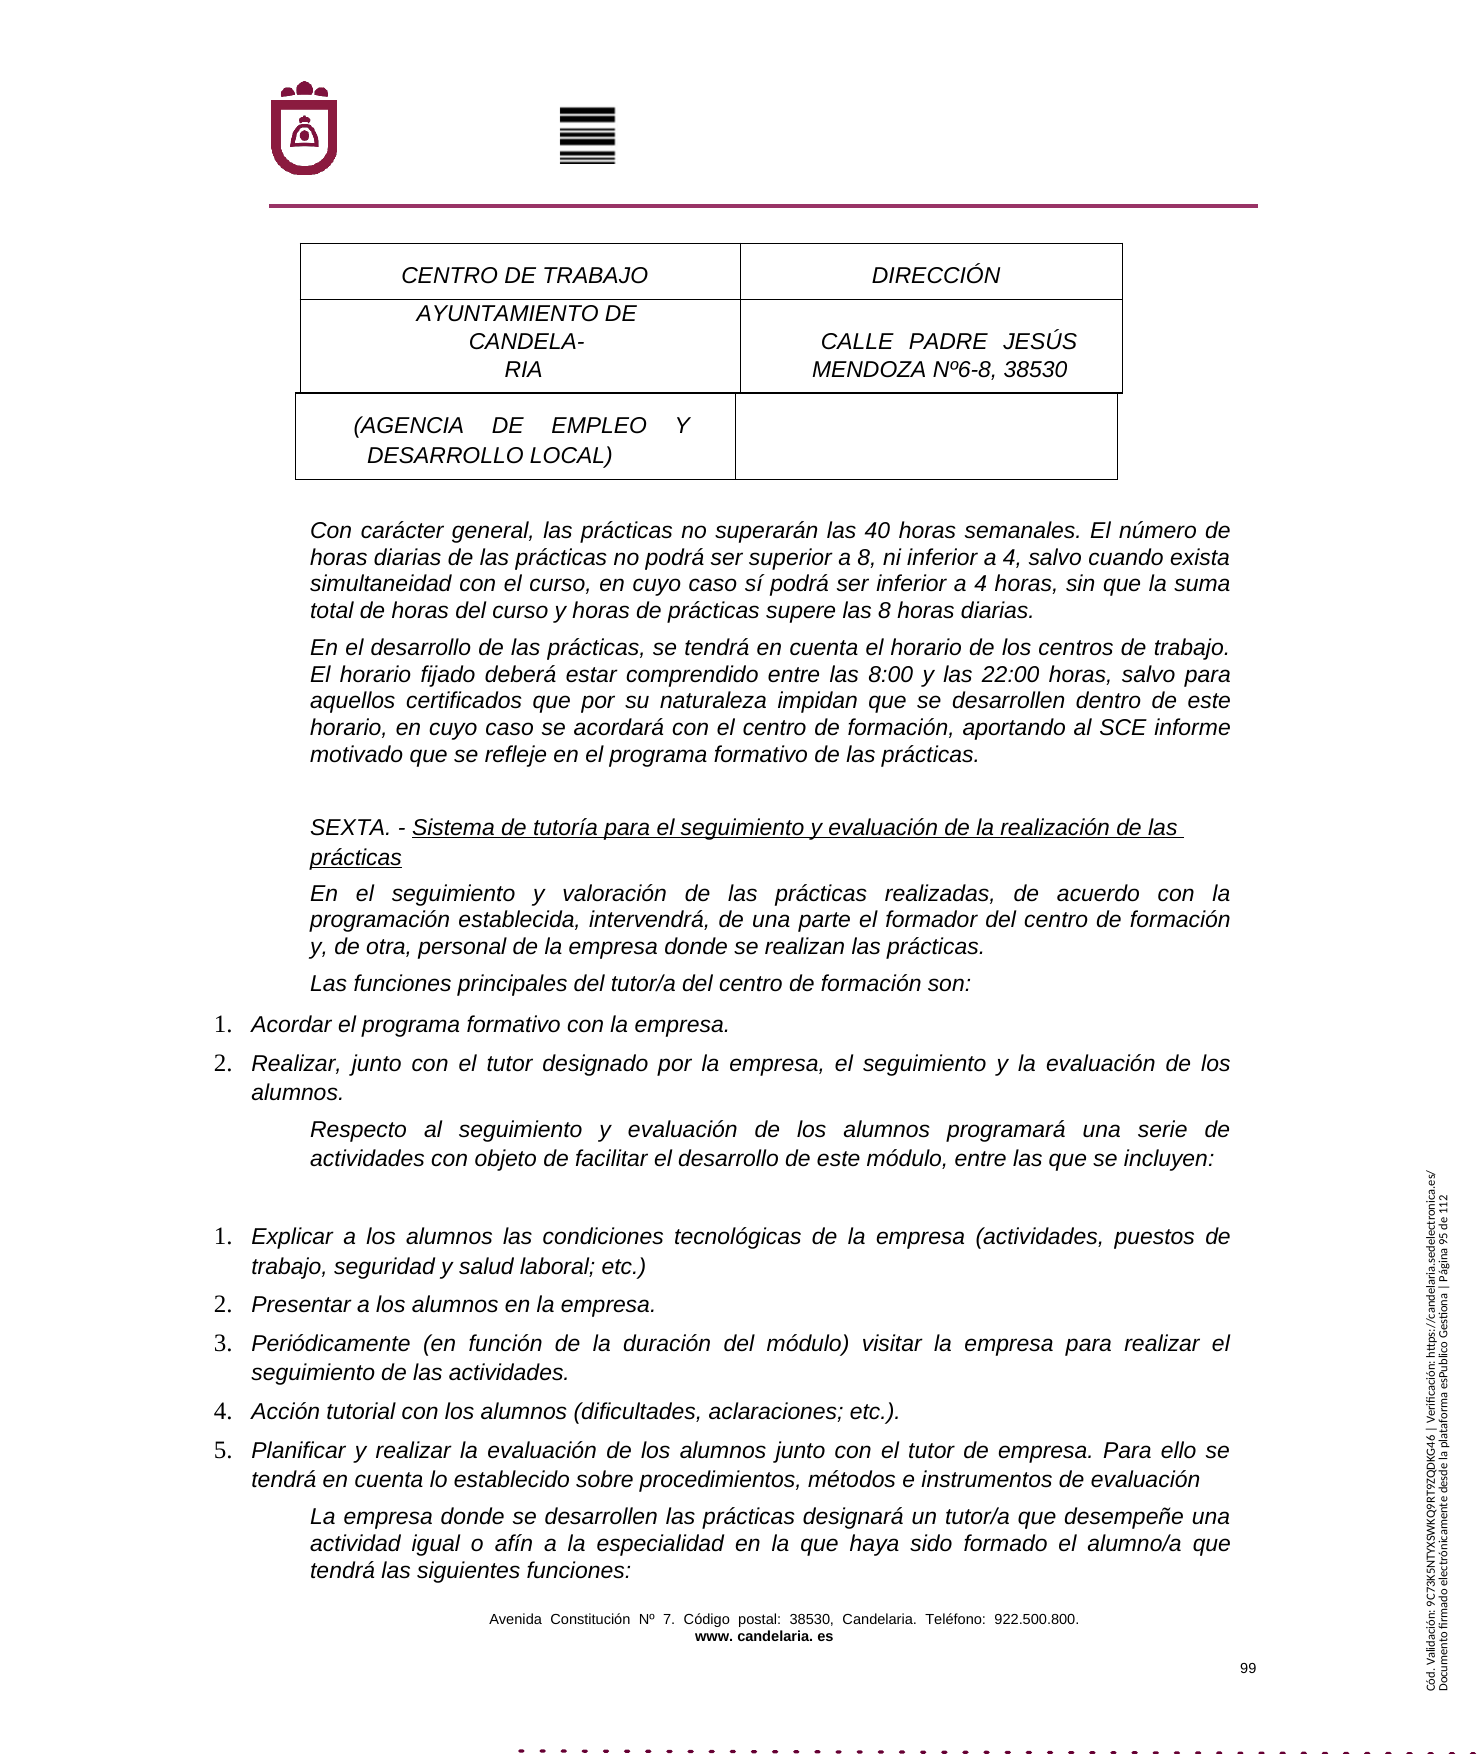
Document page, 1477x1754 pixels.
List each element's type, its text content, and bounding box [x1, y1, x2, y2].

table_cell [1118, 394, 1122, 479]
list Presentar a los alumnos en la empresa. [214, 1289, 1233, 1318]
list Realizar, junto con el tutor designado por la empresa, el seguimiento y la evaluación de los alumnos. [214, 1048, 1233, 1106]
list Acordar el programa formativo con la empresa. [214, 1009, 1233, 1038]
table_cell [736, 394, 1117, 479]
text En el desarrollo de las prácticas, se tendrá en cuenta el horario de los centros de trabajo. El horario fijado deberá estar comprendido entre las 8:00 y las 22:00 horas, salvo para aquellos certificados que por su naturaleza impidan que se desarrollen dentro de este horario, en cuyo caso se acordará con el centro de formación, aportando al SCE informe motivado que se refleje en el programa formativo de las prácticas. [310, 634, 1233, 767]
text La empresa donde se desarrollen las prácticas designará un tutor/a que desempeñe una actividad igual o afín a la especialidad en la que haya sido formado el alumno/a que tendrá las siguientes funciones: [310, 1503, 1233, 1583]
text Las funciones principales del tutor/a del centro de formación son: [310, 969, 1233, 996]
text En el seguimiento y valoración de las prácticas realizadas, de acuerdo con la programación establecida, intervendrá, de una parte el formador del centro de formación y, de otra, personal de la empresa donde se realizan las prácticas. [310, 879, 1233, 959]
list Acción tutorial con los alumnos (dificultades, aclaraciones; etc.). [214, 1396, 1233, 1425]
text Con carácter general, las prácticas no superarán las 40 horas semanales. El número de horas diarias de las prácticas no podrá ser superior a 8, ni inferior a 4, salvo cuando exista simultaneidad con el curso, en cuyo caso sí podrá ser inferior a 4 horas, sin que la suma total de horas del curso y horas de prácticas supere las 8 horas diarias. [310, 517, 1233, 624]
text SEXTA. - Sistema de tutoría para el seguimiento y evaluación de la realización de las prácticas [310, 814, 1268, 871]
table_cell CALLE PADRE JESÚS MENDOZA Nº6-8, 38530 [741, 300, 1122, 392]
table_header DIRECCIÓN [741, 244, 1122, 298]
list Explicar a los alumnos las condiciones tecnológicas de la empresa (actividades, puestos de trabajo, seguridad y salud laboral; etc.) [214, 1221, 1233, 1279]
table_cell [296, 299, 300, 392]
list Planificar y realizar la evaluación de los alumnos junto con el tutor de empresa. Para ello se tendrá en cuenta lo establecido sobre procedimientos, métodos e instrumentos de evaluación [214, 1435, 1233, 1493]
table_header CENTRO DE TRABAJO [301, 244, 740, 298]
table_cell (AGENCIA DE EMPLEO Y DESARROLLO LOCAL) [296, 394, 735, 479]
table_header [296, 243, 300, 298]
text Respecto al seguimiento y evaluación de los alumnos programará una serie de actividades con objeto de facilitar el desarrollo de este módulo, entre las que se incluyen: [310, 1116, 1233, 1172]
list Periódicamente (en función de la duración del módulo) visitar la empresa para realizar el seguimiento de las actividades. [214, 1328, 1233, 1386]
table_cell AYUNTAMIENTO DE CANDELA- RIA [301, 300, 740, 392]
